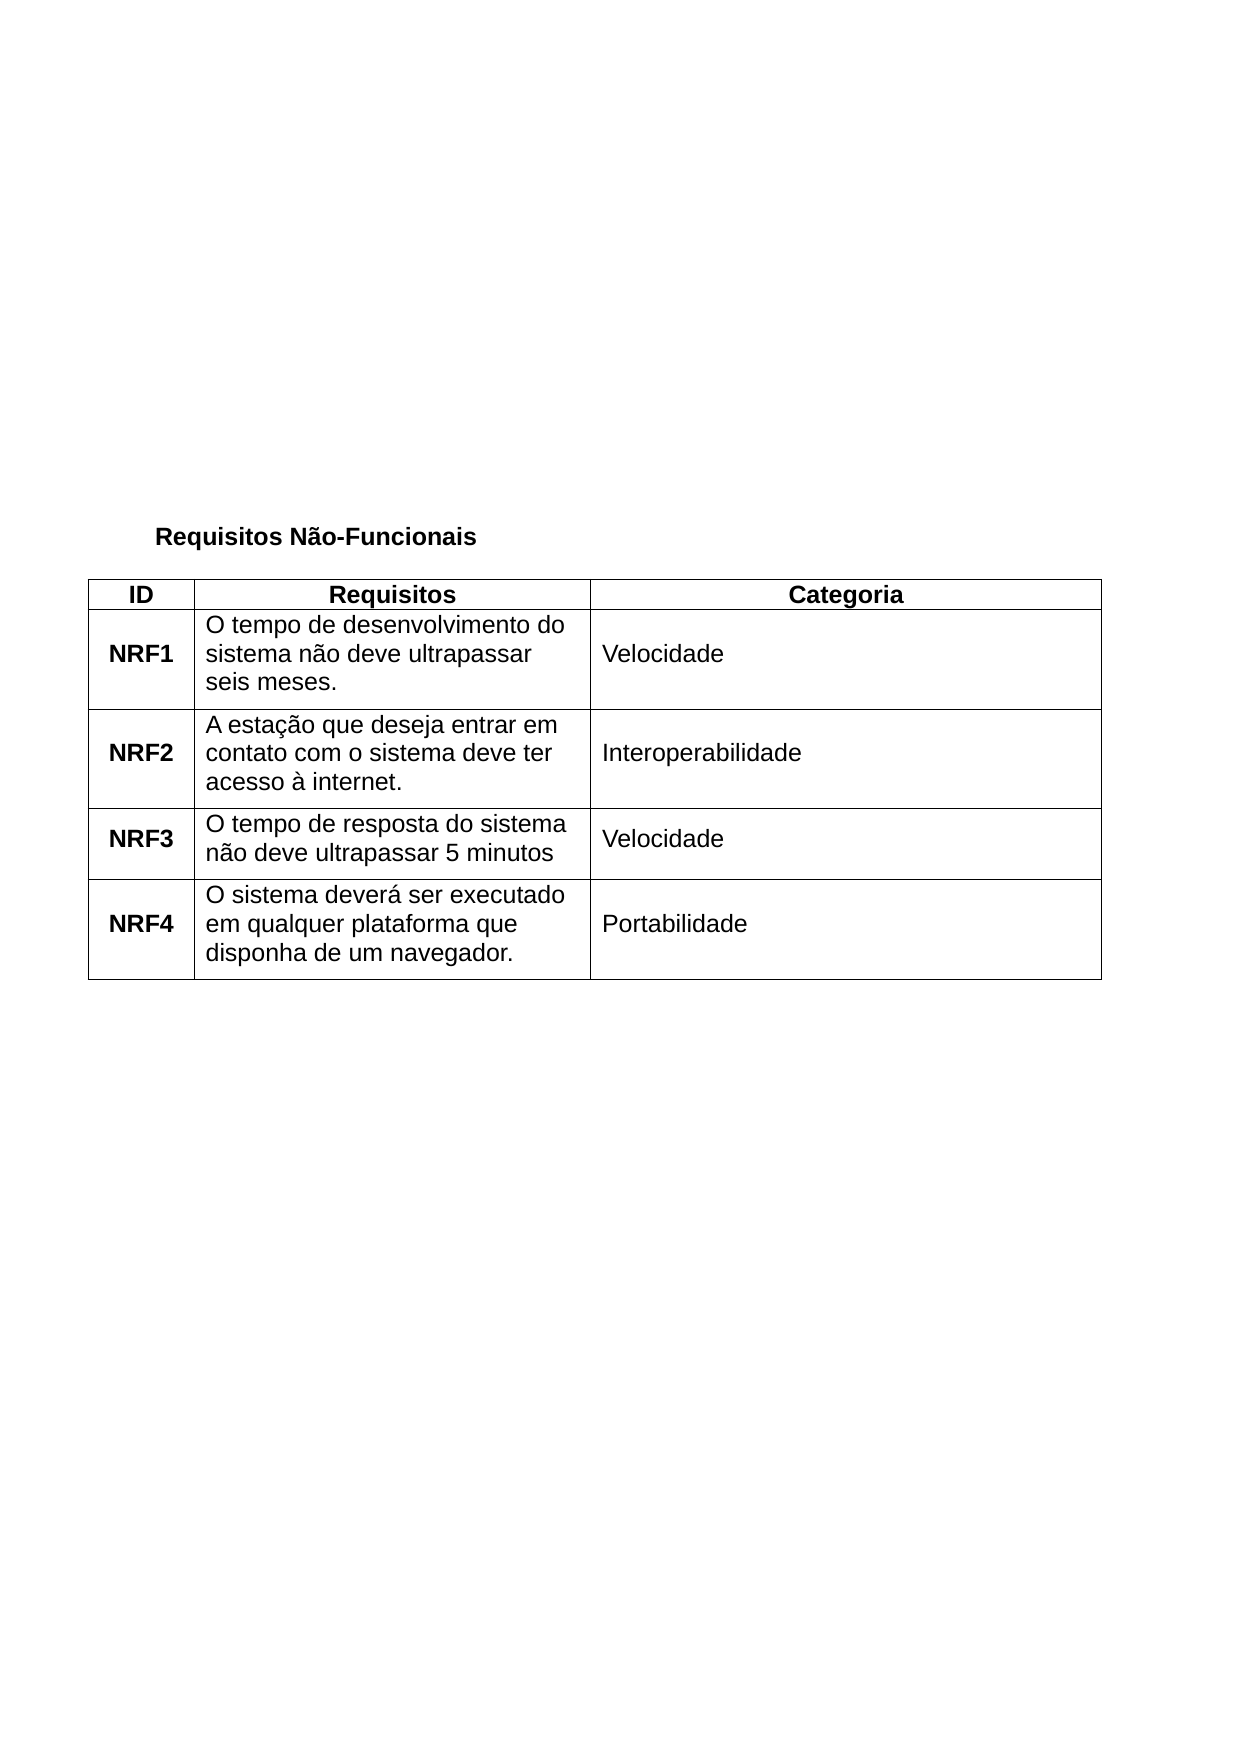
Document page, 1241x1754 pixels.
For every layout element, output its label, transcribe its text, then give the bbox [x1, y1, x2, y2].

table_cell Portabilidade [591, 880, 1101, 979]
table_cell A estação que deseja entrar em contato com o sistema deve ter acesso à internet. [195, 710, 590, 808]
table_cell O tempo de resposta do sistema não deve ultrapassar 5 minutos [195, 809, 590, 879]
table_cell NRF1 [89, 610, 194, 708]
table_cell NRF2 [89, 710, 194, 808]
table_cell NRF3 [89, 809, 194, 879]
table_header Categoria [591, 580, 1101, 609]
subtitle Requisitos Não-Funcionais [148, 521, 1092, 550]
table_header ID [89, 580, 194, 609]
table_cell O tempo de desenvolvimento do sistema não deve ultrapassar seis meses. [195, 610, 590, 708]
table_cell O sistema deverá ser executado em qualquer plataforma que disponha de um navegador. [195, 880, 590, 979]
table_cell NRF4 [89, 880, 194, 979]
table_cell Velocidade [591, 809, 1101, 879]
table_cell Velocidade [591, 610, 1101, 708]
table_cell Interoperabilidade [591, 710, 1101, 808]
table_header Requisitos [195, 580, 590, 609]
